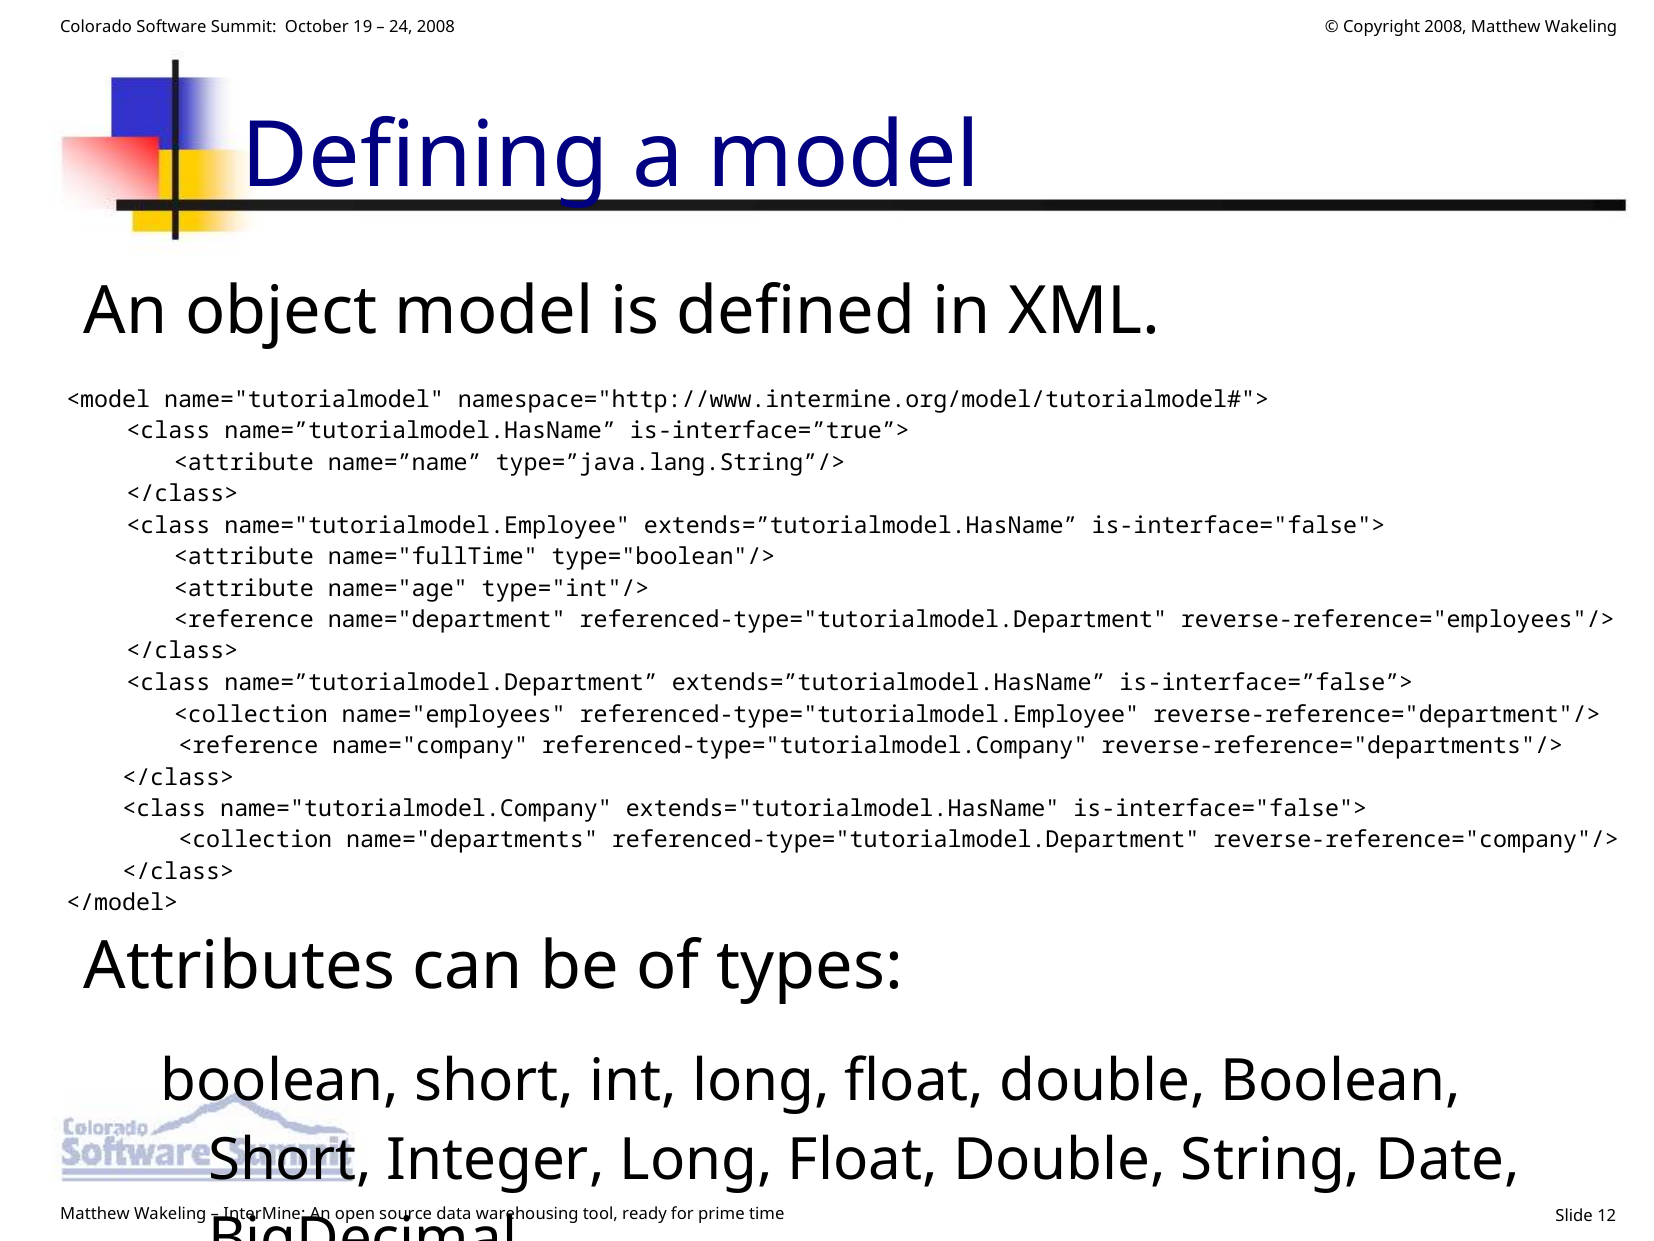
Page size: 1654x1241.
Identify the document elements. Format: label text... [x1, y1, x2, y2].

picture [219, 1221, 236, 1234]
picture [0, 0, 1654, 1241]
picture [307, 1221, 329, 1241]
picture [424, 1230, 439, 1241]
title Defining a model [241, 74, 1654, 228]
picture [444, 1230, 459, 1241]
list An object model is defined in XML. <model name="tutorialmodel" namespace="http://www.intermine.org/model/tutorialmodel#"> <class name=”tutorialmodel.HasName” is-interface=”true”> <attribute name=”name” type=”java.lang.String”/> </class> <class name="tutorialmodel.Employee" extends=”tutorialmodel.HasName” is-interface="false"> <attribute name="fullTime" type="boolean"/> <attribute name="age" type="int"/> <reference name="department" referenced-type="tutorialmodel.Department" reverse-reference="employees"/> </class> <class name=”tutorialmodel.Department” extends=”tutorialmodel.HasName” is-interface=”false”> <collection name="employees" referenced-type="tutorialmodel.Employee" reverse-reference="department"/> <reference name="company" referenced-type="tutorialmodel.Company" reverse-reference="departments"/> </class> <class name="tutorialmodel.Company" extends="tutorialmodel.HasName" is-interface="false"> <collection name="departments" referenced-type="tutorialmodel.Department" reverse-reference="company"/> </class> </model> Attributes can be of types: boolean, short, int, long, float, double, Boolean, Short, Integer, Long, Float, Double, String, Date, BigDecimal. [66, 262, 1625, 1156]
picture [348, 1230, 364, 1239]
picture [269, 1230, 286, 1241]
